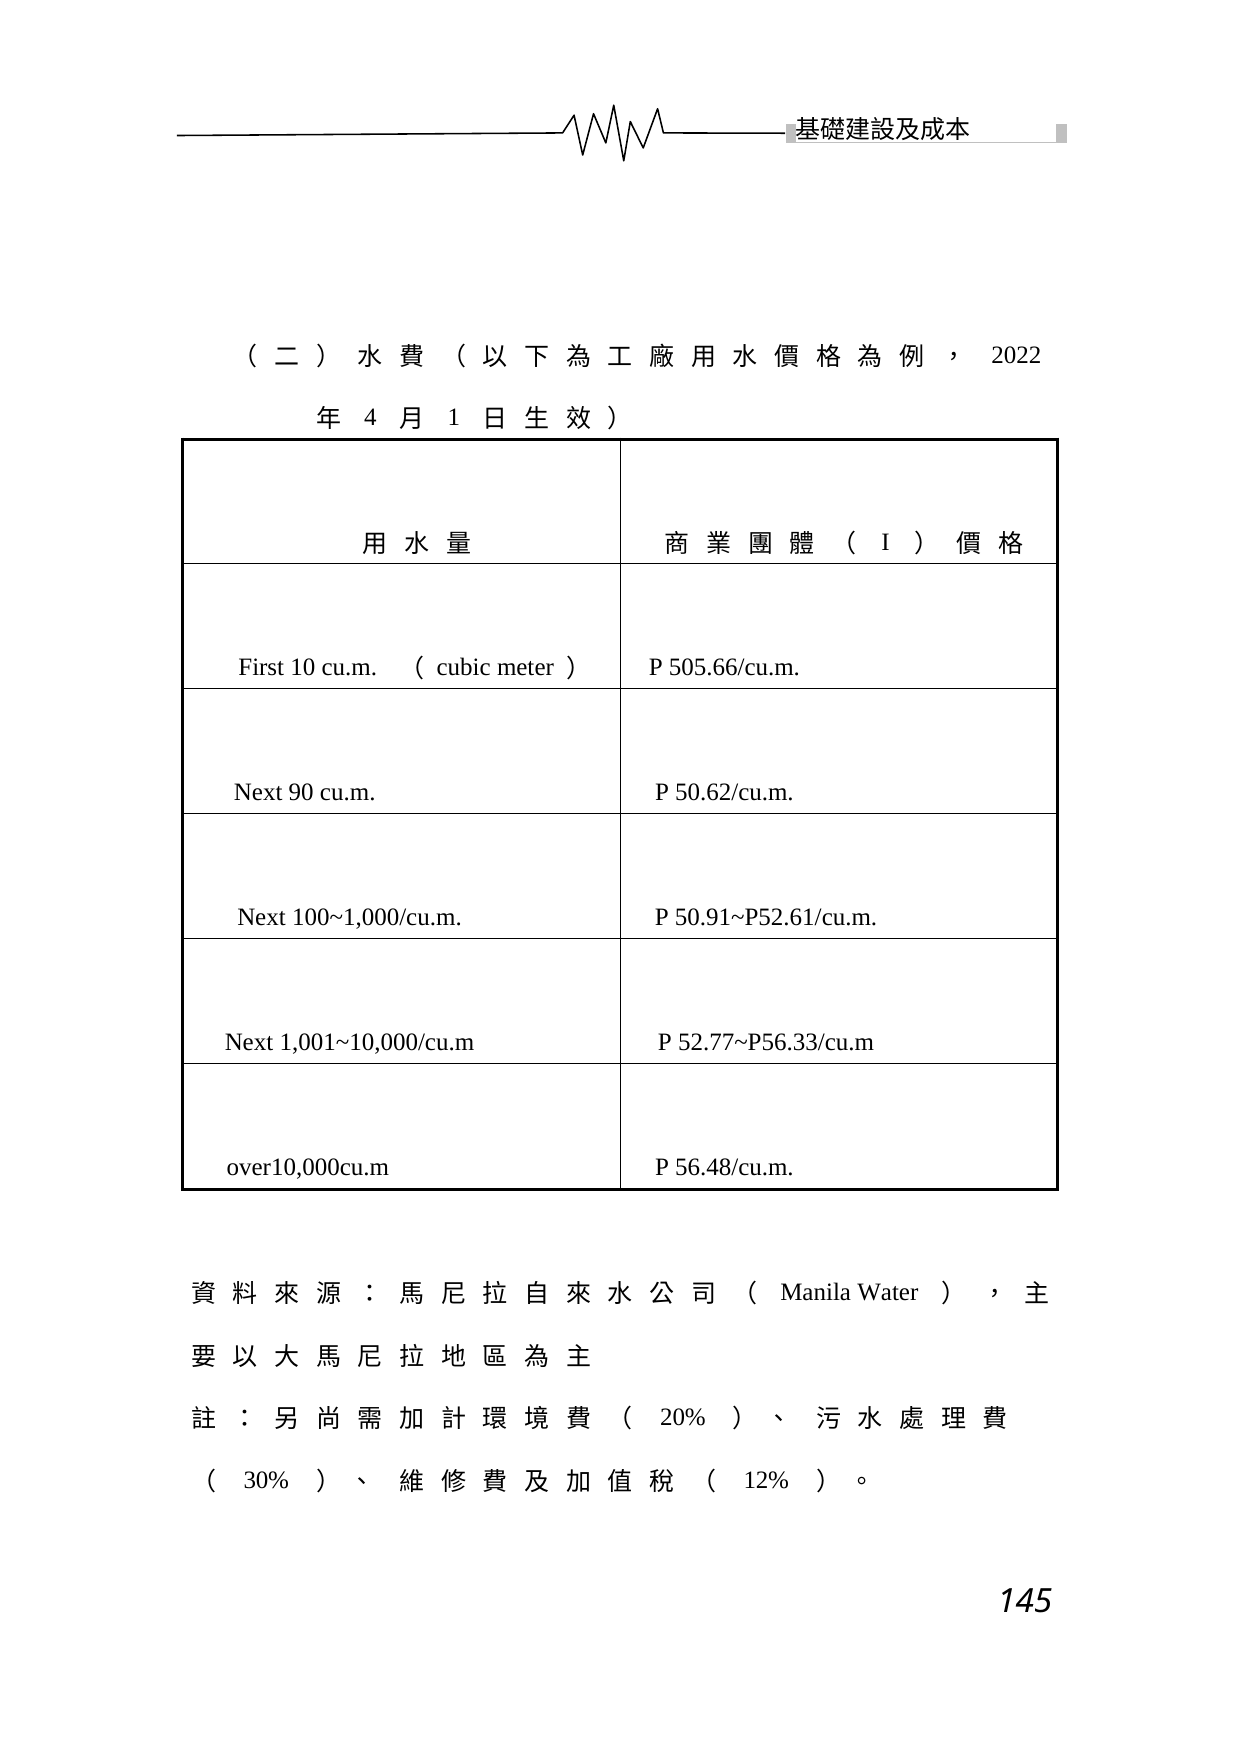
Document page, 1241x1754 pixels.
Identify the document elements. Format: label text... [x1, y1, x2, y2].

table_cell First 10 cu.m.（cubic meter） [184, 564, 620, 688]
table_cell P 505.66/cu.m. [621, 564, 1056, 688]
text 註：另尚需加計環境費（20%）、污水處理費（30%）、維修費及加值稅（12%）。 [183, 1375, 1058, 1500]
table_cell P 50.91~P52.61/cu.m. [621, 814, 1056, 938]
text （二）水費（以下為工廠用水價格為例，2022年4月1日生效） [207, 313, 1058, 438]
table_cell over10,000cu.m [184, 1064, 620, 1188]
table_cell P 50.62/cu.m. [621, 689, 1056, 813]
table_cell Next 1,001~10,000/cu.m [184, 939, 620, 1063]
table_header 商業團體（I）價格 [621, 441, 1056, 563]
table_cell Next 100~1,000/cu.m. [184, 814, 620, 938]
text 資料來源：馬尼拉自來水公司（Manila Water），主要以大馬尼拉地區為主 [183, 1250, 1058, 1375]
table_header 用水量 [184, 441, 620, 563]
table_cell P 52.77~P56.33/cu.m [621, 939, 1056, 1063]
table_cell Next 90 cu.m. [184, 689, 620, 813]
table_cell P 56.48/cu.m. [621, 1064, 1056, 1188]
